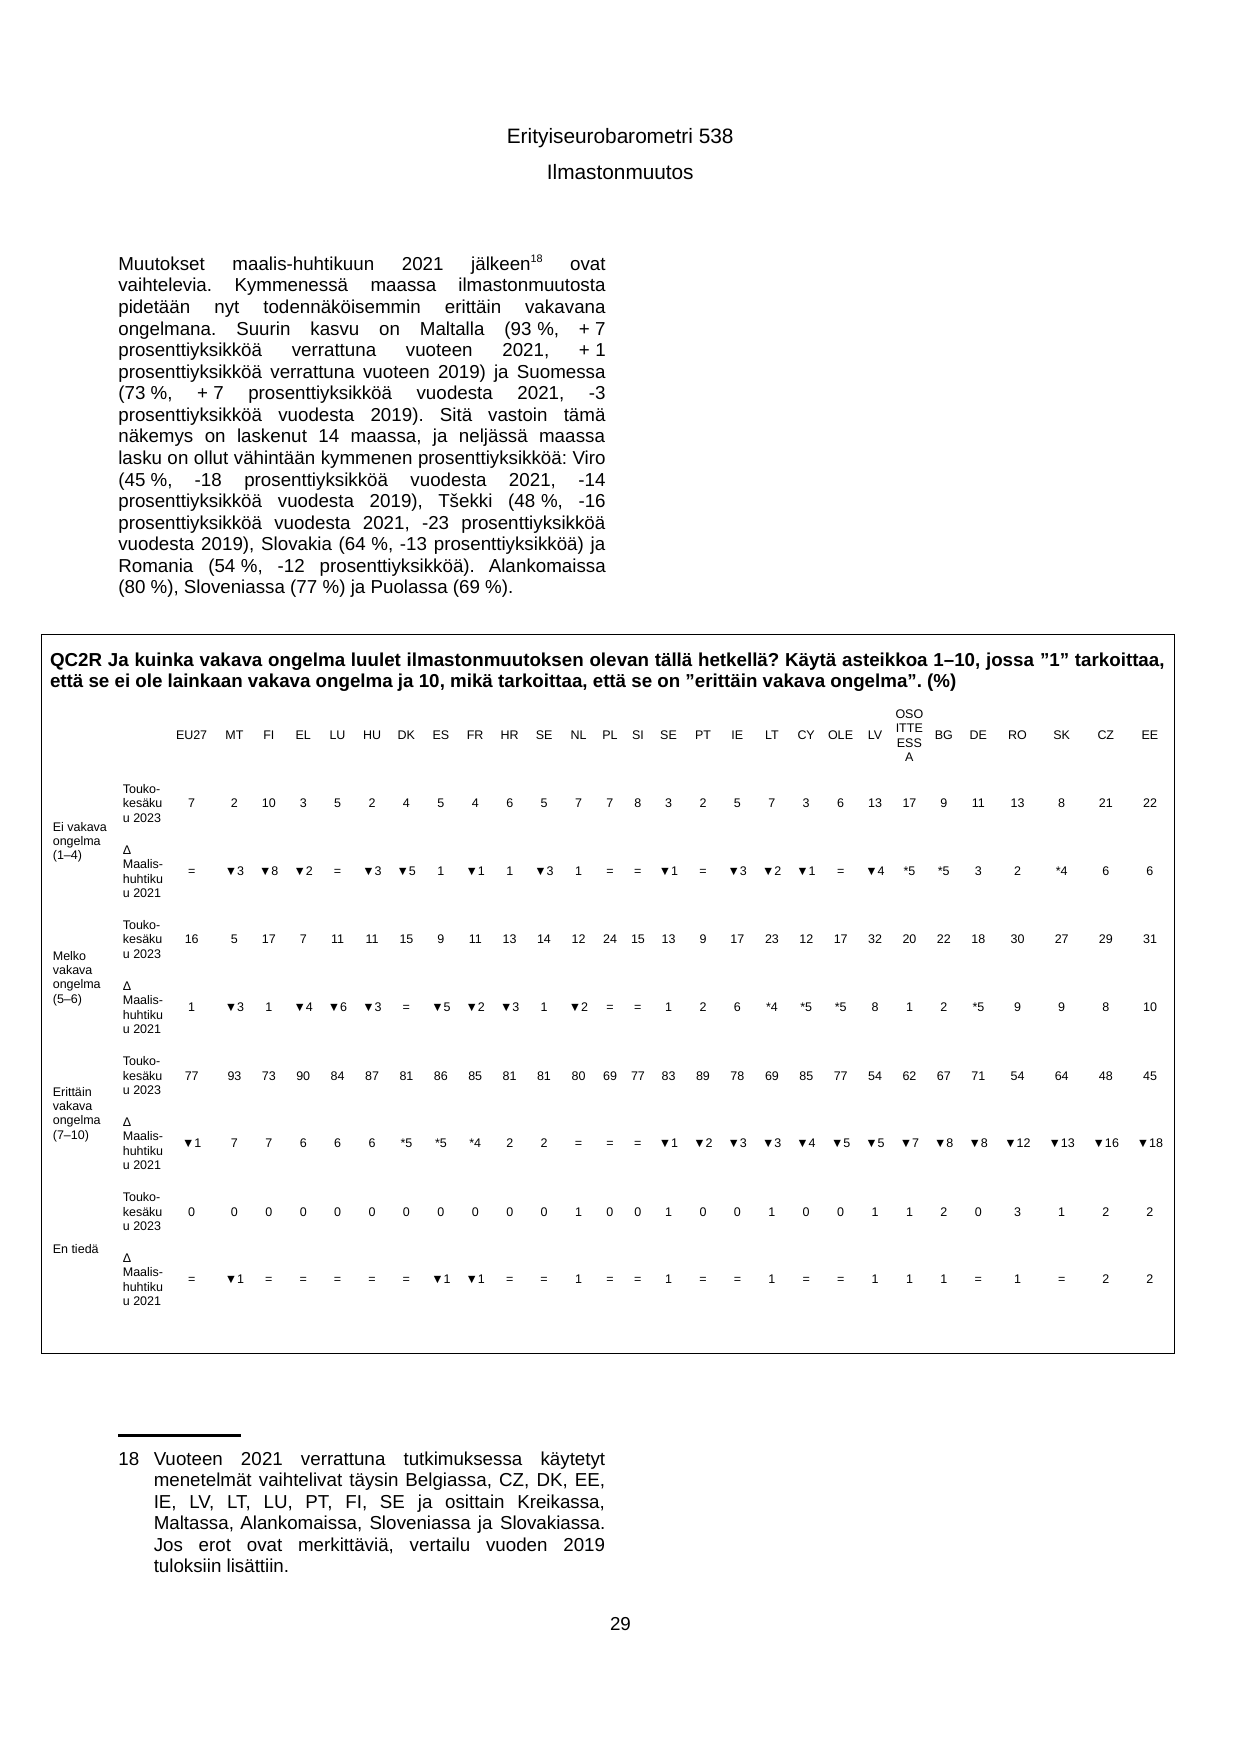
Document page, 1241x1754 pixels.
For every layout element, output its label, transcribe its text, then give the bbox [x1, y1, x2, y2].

table_cell 7 [561, 773, 595, 834]
table_cell 1 [926, 1242, 961, 1317]
table_cell 0 [166, 1181, 217, 1242]
table_cell 2 [1084, 1242, 1128, 1317]
table_header FI [251, 698, 286, 773]
table_header OLE [823, 698, 858, 773]
table_cell 1 [754, 1242, 789, 1317]
table_cell ▼2 [686, 1106, 720, 1181]
table_cell 30 [995, 909, 1039, 970]
table_cell ▼3 [355, 970, 389, 1045]
table_cell = [961, 1242, 995, 1317]
table_cell 23 [754, 909, 789, 970]
table_cell 78 [720, 1045, 754, 1106]
table_cell 14 [527, 909, 561, 970]
table_cell 73 [251, 1045, 286, 1106]
table_cell 0 [492, 1181, 527, 1242]
table_cell 81 [389, 1045, 423, 1106]
table_header SE [651, 698, 686, 773]
table_cell 2 [492, 1106, 527, 1181]
table_cell 7 [251, 1106, 286, 1181]
table_cell 6 [320, 1106, 354, 1181]
table_cell = [286, 1242, 320, 1317]
table_header RO [995, 698, 1039, 773]
table_cell 6 [720, 970, 754, 1045]
table_cell ▼2 [458, 970, 492, 1045]
table_cell 77 [166, 1045, 217, 1106]
table_cell 90 [286, 1045, 320, 1106]
table_cell 13 [492, 909, 527, 970]
table_cell 48 [1084, 1045, 1128, 1106]
table_cell = [686, 1242, 720, 1317]
table_cell ▼3 [492, 970, 527, 1045]
table_header HU [355, 698, 389, 773]
table_cell ▼3 [720, 1106, 754, 1181]
table_cell 64 [1039, 1045, 1083, 1106]
table_cell 18 [961, 909, 995, 970]
table_cell 69 [754, 1045, 789, 1106]
table_cell 7 [595, 773, 624, 834]
table_cell ▼4 [789, 1106, 823, 1181]
table_cell 12 [789, 909, 823, 970]
table_cell ▼13 [1039, 1106, 1083, 1181]
table_cell ▼16 [1084, 1106, 1128, 1181]
table_cell ▼5 [823, 1106, 858, 1181]
table_cell 17 [251, 909, 286, 970]
table_cell ▼8 [926, 1106, 961, 1181]
table_cell ▼12 [995, 1106, 1039, 1181]
table_cell 7 [286, 909, 320, 970]
table_cell Δ Maalis-huhtikuu 2021 [120, 1242, 166, 1317]
table_cell = [595, 1242, 624, 1317]
table_header HR [492, 698, 527, 773]
table_cell ▼1 [458, 834, 492, 909]
table_cell 0 [527, 1181, 561, 1242]
table_cell 45 [1128, 1045, 1172, 1106]
table_cell = [595, 834, 624, 909]
table_cell = [624, 970, 651, 1045]
table_cell = [389, 970, 423, 1045]
table_cell 1 [561, 1181, 595, 1242]
table_cell ▼3 [527, 834, 561, 909]
table_cell 3 [789, 773, 823, 834]
table_cell *5 [823, 970, 858, 1045]
table_cell 0 [823, 1181, 858, 1242]
table_cell = [166, 1242, 217, 1317]
table_cell 6 [286, 1106, 320, 1181]
table_cell 1 [251, 970, 286, 1045]
table_cell *4 [754, 970, 789, 1045]
table_cell 83 [651, 1045, 686, 1106]
table_cell 1 [754, 1181, 789, 1242]
table_cell ▼7 [892, 1106, 926, 1181]
table_cell 1 [892, 1181, 926, 1242]
table_cell = [561, 1106, 595, 1181]
table_cell 22 [926, 909, 961, 970]
table_cell 93 [217, 1045, 251, 1106]
table_cell 0 [720, 1181, 754, 1242]
table_cell 2 [217, 773, 251, 834]
table_header DK [389, 698, 423, 773]
table_cell 2 [926, 970, 961, 1045]
table_header PL [595, 698, 624, 773]
table_cell ▼18 [1128, 1106, 1172, 1181]
table_header MT [217, 698, 251, 773]
table_cell 81 [527, 1045, 561, 1106]
table_cell 2 [686, 970, 720, 1045]
table_cell = [624, 1242, 651, 1317]
table_cell 1 [166, 970, 217, 1045]
table_cell 2 [995, 834, 1039, 909]
table_cell 0 [686, 1181, 720, 1242]
table_cell ▼1 [423, 1242, 458, 1317]
table_cell ▼5 [423, 970, 458, 1045]
table_cell 0 [624, 1181, 651, 1242]
table_cell = [823, 834, 858, 909]
table_cell 6 [823, 773, 858, 834]
table_cell ▼2 [754, 834, 789, 909]
table_cell 9 [926, 773, 961, 834]
table_cell = [389, 1242, 423, 1317]
table_cell = [823, 1242, 858, 1317]
table_cell 9 [423, 909, 458, 970]
table_cell 5 [423, 773, 458, 834]
table_cell 84 [320, 1045, 354, 1106]
table_cell 69 [595, 1045, 624, 1106]
table_cell ▼3 [217, 834, 251, 909]
table_cell 29 [1084, 909, 1128, 970]
table_cell ▼5 [858, 1106, 892, 1181]
table_cell 1 [561, 1242, 595, 1317]
table_cell 1 [561, 834, 595, 909]
table_cell 0 [320, 1181, 354, 1242]
table_cell = [720, 1242, 754, 1317]
table_header FR [458, 698, 492, 773]
table_cell 13 [858, 773, 892, 834]
table_header [50, 698, 120, 773]
table_cell ▼1 [789, 834, 823, 909]
table_cell *5 [961, 970, 995, 1045]
table_cell 10 [251, 773, 286, 834]
table_cell *5 [789, 970, 823, 1045]
table_cell 3 [651, 773, 686, 834]
table_cell 17 [823, 909, 858, 970]
table_cell ▼8 [961, 1106, 995, 1181]
table_cell 4 [458, 773, 492, 834]
table_cell 62 [892, 1045, 926, 1106]
table_cell 1 [527, 970, 561, 1045]
table_cell Touko-kesäkuu 2023 [120, 1181, 166, 1242]
table_cell ▼3 [355, 834, 389, 909]
table_cell = [686, 834, 720, 909]
table_cell 8 [858, 970, 892, 1045]
table_cell ▼1 [166, 1106, 217, 1181]
table_cell 5 [527, 773, 561, 834]
table_header OSOITTEESSA [892, 698, 926, 773]
table_header SI [624, 698, 651, 773]
table_cell = [789, 1242, 823, 1317]
table_cell *5 [892, 834, 926, 909]
table_header ES [423, 698, 458, 773]
table_cell 1 [1039, 1181, 1083, 1242]
table_cell 5 [720, 773, 754, 834]
table_cell 32 [858, 909, 892, 970]
table_cell ▼8 [251, 834, 286, 909]
text Vuoteen 2021 verrattuna tutkimuksessa käytetyt menetelmät vaihtelivat täysin Belgiassa, CZ, DK, EE, IE, LV, LT, LU, PT, FI, SE ja osittain Kreikassa, Maltassa, Alankomaissa, Sloveniassa ja Slovakiassa. Jos erot ovat merkittäviä, vertailu vuoden 2019 tuloksiin lisättiin. [118, 1447, 605, 1577]
table_cell ▼1 [217, 1242, 251, 1317]
text Muutokset maalis-huhtikuun 2021 jälkeen ovat vaihtelevia. Kymmenessä maassa ilmastonmuutosta pidetään nyt todennäköisemmin erittäin vakavana ongelmana. Suurin kasvu on Maltalla (93 %, + 7 prosenttiyksikköä verrattuna vuoteen 2021, + 1 prosenttiyksikköä verrattuna vuoteen 2019) ja Suomessa (73 %, + 7 prosenttiyksikköä vuodesta 2021, -3 prosenttiyksikköä vuodesta 2019). Sitä vastoin tämä näkemys on laskenut 14 maassa, ja neljässä maassa lasku on ollut vähintään kymmenen prosenttiyksikköä: Viro (45 %, -18 prosenttiyksikköä vuodesta 2021, -14 prosenttiyksikköä vuodesta 2019), Tšekki (48 %, -16 prosenttiyksikköä vuodesta 2021, -23 prosenttiyksikköä vuodesta 2019), Slovakia (64 %, -13 prosenttiyksikköä) ja Romania (54 %, -12 prosenttiyksikköä). Alankomaissa (80 %), Sloveniassa (77 %) ja Puolassa (69 %). [118, 253, 605, 598]
table_cell ▼5 [389, 834, 423, 909]
table_cell 1 [423, 834, 458, 909]
table_cell 5 [217, 909, 251, 970]
table_cell 6 [1084, 834, 1128, 909]
table_cell 6 [355, 1106, 389, 1181]
table_cell 81 [492, 1045, 527, 1106]
table_cell 0 [389, 1181, 423, 1242]
table_cell 0 [251, 1181, 286, 1242]
table_cell 17 [720, 909, 754, 970]
table_cell 0 [286, 1181, 320, 1242]
table_cell 16 [166, 909, 217, 970]
table_cell Δ Maalis-huhtikuu 2021 [120, 970, 166, 1045]
table_cell 2 [1128, 1242, 1172, 1317]
table_cell 20 [892, 909, 926, 970]
table_cell 67 [926, 1045, 961, 1106]
table_cell = [166, 834, 217, 909]
table_cell 11 [961, 773, 995, 834]
table_header EL [286, 698, 320, 773]
table_cell ▼3 [217, 970, 251, 1045]
table_cell 27 [1039, 909, 1083, 970]
table_cell *5 [926, 834, 961, 909]
table_cell 1 [995, 1242, 1039, 1317]
table_cell ▼6 [320, 970, 354, 1045]
table_cell 85 [458, 1045, 492, 1106]
table_cell ▼2 [286, 834, 320, 909]
table_cell 2 [1084, 1181, 1128, 1242]
table_cell Ei vakava ongelma (1–4) [50, 773, 120, 909]
table_cell = [595, 970, 624, 1045]
table_cell = [355, 1242, 389, 1317]
table_cell *5 [423, 1106, 458, 1181]
table_cell 8 [1084, 970, 1128, 1045]
table_cell Melko vakava ongelma (5–6) [50, 909, 120, 1045]
table_cell 1 [651, 1242, 686, 1317]
table_cell 22 [1128, 773, 1172, 834]
table_cell = [492, 1242, 527, 1317]
table_cell 0 [789, 1181, 823, 1242]
table_cell 54 [858, 1045, 892, 1106]
table_cell = [595, 1106, 624, 1181]
table_cell 86 [423, 1045, 458, 1106]
table_cell Touko-kesäkuu 2023 [120, 773, 166, 834]
table_header SE [527, 698, 561, 773]
table_cell = [251, 1242, 286, 1317]
table_cell ▼3 [754, 1106, 789, 1181]
table_cell Touko-kesäkuu 2023 [120, 1045, 166, 1106]
table_cell = [624, 834, 651, 909]
table_cell 77 [823, 1045, 858, 1106]
table_header LU [320, 698, 354, 773]
table_cell 24 [595, 909, 624, 970]
table_cell = [1039, 1242, 1083, 1317]
table_header EE [1128, 698, 1172, 773]
table_cell 31 [1128, 909, 1172, 970]
table_cell *5 [389, 1106, 423, 1181]
table_cell 13 [651, 909, 686, 970]
table_cell 11 [320, 909, 354, 970]
table_cell 3 [286, 773, 320, 834]
table_cell 4 [389, 773, 423, 834]
table_header SK [1039, 698, 1083, 773]
table_cell ▼3 [720, 834, 754, 909]
table_cell 1 [651, 1181, 686, 1242]
table_cell 7 [217, 1106, 251, 1181]
table_cell 89 [686, 1045, 720, 1106]
table_cell 10 [1128, 970, 1172, 1045]
table_cell 15 [624, 909, 651, 970]
table_cell 11 [458, 909, 492, 970]
table_cell 54 [995, 1045, 1039, 1106]
table_cell 0 [961, 1181, 995, 1242]
table_cell ▼4 [858, 834, 892, 909]
table_cell 85 [789, 1045, 823, 1106]
table_cell 15 [389, 909, 423, 970]
table_cell *4 [458, 1106, 492, 1181]
table_cell Erittäin vakava ongelma (7–10) [50, 1045, 120, 1181]
table_cell 0 [423, 1181, 458, 1242]
table_cell 7 [166, 773, 217, 834]
text QC2R Ja kuinka vakava ongelma luulet ilmastonmuutoksen olevan tällä hetkellä? Käytä asteikkoa 1–10, jossa ”1” tarkoittaa, että se ei ole lainkaan vakava ongelma ja 10, mikä tarkoittaa, että se on ”erittäin vakava ongelma”. (%) [50, 648, 1166, 692]
table_cell 6 [492, 773, 527, 834]
table_cell 17 [892, 773, 926, 834]
table_cell 0 [595, 1181, 624, 1242]
table_cell 9 [1039, 970, 1083, 1045]
table_header IE [720, 698, 754, 773]
table_cell 1 [892, 970, 926, 1045]
table_cell 2 [527, 1106, 561, 1181]
table_cell 2 [686, 773, 720, 834]
table_header PT [686, 698, 720, 773]
table_cell 9 [686, 909, 720, 970]
table_cell 1 [492, 834, 527, 909]
table_cell 87 [355, 1045, 389, 1106]
table_cell Δ Maalis-huhtikuu 2021 [120, 834, 166, 909]
table_cell Δ Maalis-huhtikuu 2021 [120, 1106, 166, 1181]
table_cell 77 [624, 1045, 651, 1106]
table_cell 1 [651, 970, 686, 1045]
table_cell 8 [624, 773, 651, 834]
table_cell = [320, 834, 354, 909]
table_cell 80 [561, 1045, 595, 1106]
table_cell 6 [1128, 834, 1172, 909]
table_cell ▼2 [561, 970, 595, 1045]
table_header NL [561, 698, 595, 773]
table_cell ▼1 [651, 1106, 686, 1181]
table_header EU27 [166, 698, 217, 773]
table_header LT [754, 698, 789, 773]
table_cell = [624, 1106, 651, 1181]
table_cell 3 [995, 1181, 1039, 1242]
table_header [120, 698, 166, 773]
table_cell 5 [320, 773, 354, 834]
table_cell *4 [1039, 834, 1083, 909]
table_header LV [858, 698, 892, 773]
table_cell En tiedä [50, 1181, 120, 1317]
table_cell 1 [858, 1181, 892, 1242]
table_cell 0 [458, 1181, 492, 1242]
table_header DE [961, 698, 995, 773]
table_cell = [320, 1242, 354, 1317]
table_cell 13 [995, 773, 1039, 834]
table_cell 2 [355, 773, 389, 834]
table_cell ▼4 [286, 970, 320, 1045]
table_cell 0 [355, 1181, 389, 1242]
table_header CZ [1084, 698, 1128, 773]
table_cell 1 [892, 1242, 926, 1317]
table_header CY [789, 698, 823, 773]
table_cell 11 [355, 909, 389, 970]
table_cell 2 [1128, 1181, 1172, 1242]
table_cell ▼1 [458, 1242, 492, 1317]
table_header BG [926, 698, 961, 773]
table_cell 12 [561, 909, 595, 970]
table_cell 21 [1084, 773, 1128, 834]
table_cell 8 [1039, 773, 1083, 834]
table_cell ▼1 [651, 834, 686, 909]
table_cell 1 [858, 1242, 892, 1317]
table_cell Touko-kesäkuu 2023 [120, 909, 166, 970]
table_cell 71 [961, 1045, 995, 1106]
table_cell 7 [754, 773, 789, 834]
table_cell 2 [926, 1181, 961, 1242]
table_cell 0 [217, 1181, 251, 1242]
table_cell = [527, 1242, 561, 1317]
table_cell 3 [961, 834, 995, 909]
table_cell 9 [995, 970, 1039, 1045]
